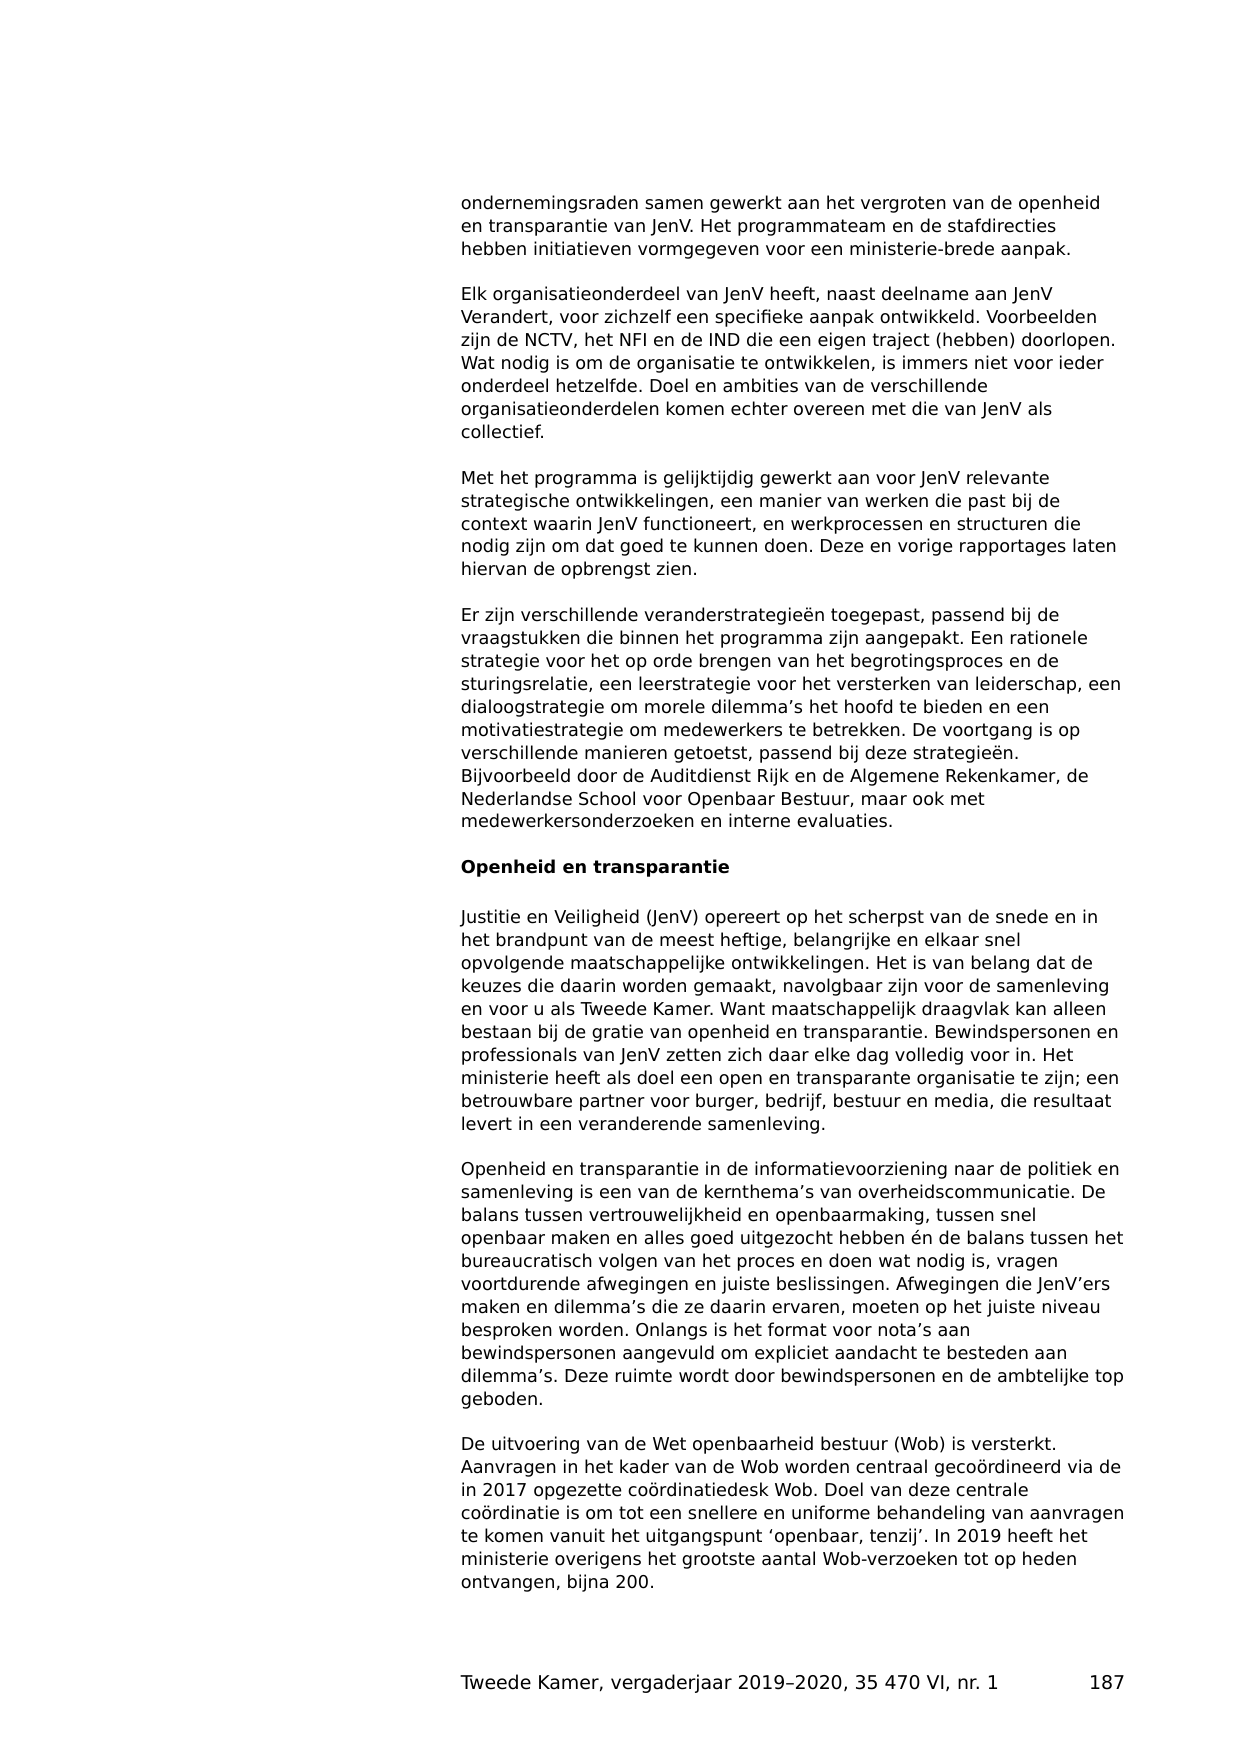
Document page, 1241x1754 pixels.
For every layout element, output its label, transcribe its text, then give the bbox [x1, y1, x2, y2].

text Openheid en transparantie [461, 855, 1125, 878]
text ondernemingsraden samen gewerkt aan het vergroten van de openheid en transparantie van JenV. Het programmateam en de stafdirecties hebben initiatieven vormgegeven voor een ministerie-brede aanpak. [461, 191, 1125, 259]
text Openheid en transparantie in de informatievoorziening naar de politiek en samenleving is een van de kernthema’s van overheidscommunicatie. De balans tussen vertrouwelijkheid en openbaarmaking, tussen snel openbaar maken en alles goed uitgezocht hebben én de balans tussen het bureaucratisch volgen van het proces en doen wat nodig is, vragen voortdurende afwegingen en juiste beslissingen. Afwegingen die JenV’ers maken en dilemma’s die ze daarin ervaren, moeten op het juiste niveau besproken worden. Onlangs is het format voor nota’s aan bewindspersonen aangevuld om expliciet aandacht te besteden aan dilemma’s. Deze ruimte wordt door bewindspersonen en de ambtelijke top geboden. [461, 1157, 1125, 1409]
text Er zijn verschillende veranderstrategieën toegepast, passend bij de vraagstukken die binnen het programma zijn aangepakt. Een rationele strategie voor het op orde brengen van het begrotingsproces en de sturingsrelatie, een leerstrategie voor het versterken van leiderschap, een dialoogstrategie om morele dilemma’s het hoofd te bieden en een motivatiestrategie om medewerkers te betrekken. De voortgang is op verschillende manieren getoetst, passend bij deze strategieën. Bijvoorbeeld door de Auditdienst Rijk en de Algemene Rekenkamer, de Nederlandse School voor Openbaar Bestuur, maar ook met medewerkersonderzoeken en interne evaluaties. [461, 603, 1125, 832]
text Justitie en Veiligheid (JenV) opereert op het scherpst van de snede en in het brandpunt van de meest heftige, belangrijke en elkaar snel opvolgende maatschappelijke ontwikkelingen. Het is van belang dat de keuzes die daarin worden gemaakt, navolgbaar zijn voor de samenleving en voor u als Tweede Kamer. Want maatschappelijk draagvlak kan alleen bestaan bij de gratie van openheid en transparantie. Bewindspersonen en professionals van JenV zetten zich daar elke dag volledig voor in. Het ministerie heeft als doel een open en transparante organisatie te zijn; een betrouwbare partner voor burger, bedrijf, bestuur en media, die resultaat levert in een veranderende samenleving. [461, 905, 1125, 1134]
text Met het programma is gelijktijdig gewerkt aan voor JenV relevante strategische ontwikkelingen, een manier van werken die past bij de context waarin JenV functioneert, en werkprocessen en structuren die nodig zijn om dat goed te kunnen doen. Deze en vorige rapportages laten hiervan de opbrengst zien. [461, 466, 1125, 580]
text De uitvoering van de Wet openbaarheid bestuur (Wob) is versterkt. Aanvragen in het kader van de Wob worden centraal gecoördineerd via de in 2017 opgezette coördinatiedesk Wob. Doel van deze centrale coördinatie is om tot een snellere en uniforme behandeling van aanvragen te komen vanuit het uitgangspunt ‘openbaar, tenzij’. In 2019 heeft het ministerie overigens het grootste aantal Wob-verzoeken tot op heden ontvangen, bijna 200. [461, 1432, 1125, 1593]
text Elk organisatieonderdeel van JenV heeft, naast deelname aan JenV Verandert, voor zichzelf een specifieke aanpak ontwikkeld. Voorbeelden zijn de NCTV, het NFI en de IND die een eigen traject (hebben) doorlopen. Wat nodig is om de organisatie te ontwikkelen, is immers niet voor ieder onderdeel hetzelfde. Doel en ambities van de verschillende organisatieonderdelen komen echter overeen met die van JenV als collectief. [461, 282, 1125, 443]
